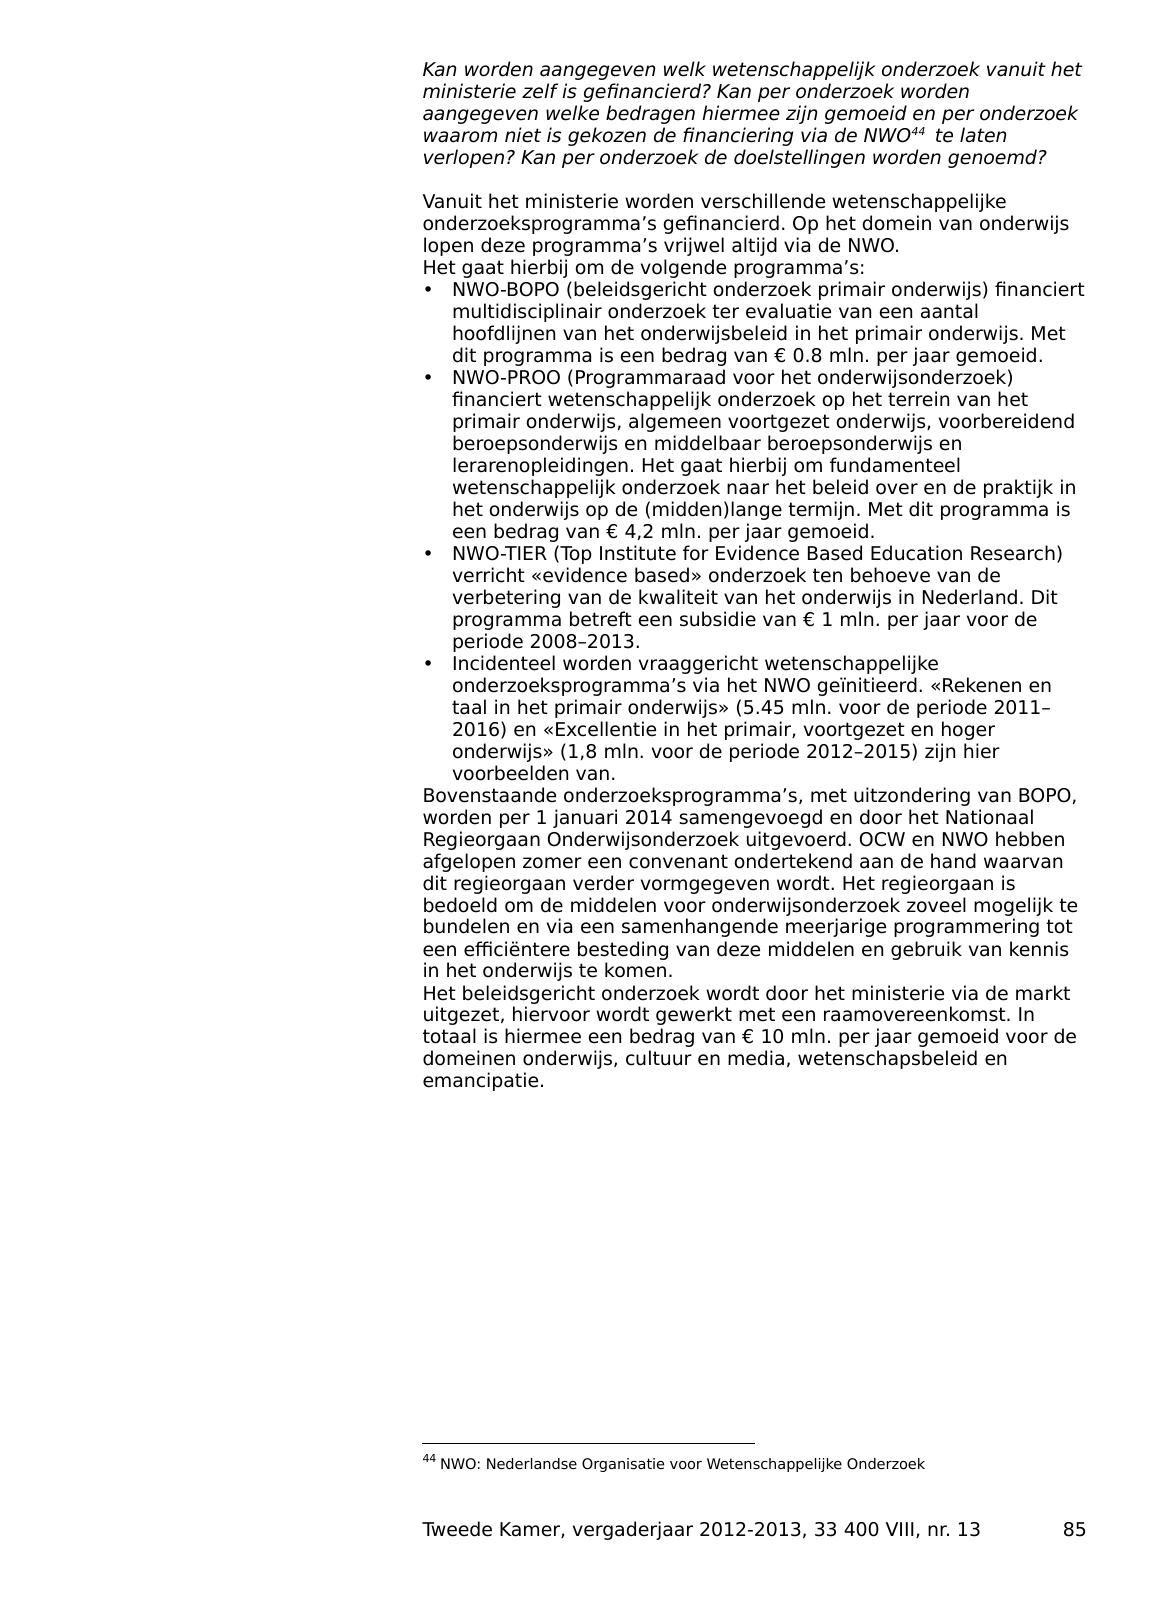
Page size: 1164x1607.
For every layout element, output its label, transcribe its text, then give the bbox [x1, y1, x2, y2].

text • NWO-TIER (Top Institute for Evidence Based Education Research) verricht «evidence based» onderzoek ten behoeve van de verbetering van de kwaliteit van het onderwijs in Nederland. Dit programma betreft een subsidie van € 1 mln. per jaar voor de periode 2008–2013. [422, 543, 1087, 653]
text Kan worden aangegeven welk wetenschappelijk onderzoek vanuit het ministerie zelf is gefinancierd? Kan per onderzoek worden aangegeven welke bedragen hiermee zijn gemoeid en per onderzoek waarom niet is gekozen de financiering via de NWO te laten verlopen? Kan per onderzoek de doelstellingen worden genoemd? [422, 59, 1087, 169]
text NWO: Nederlandse Organisatie voor Wetenschappelijke Onderzoek [422, 1452, 1087, 1474]
text Het beleidsgericht onderzoek wordt door het ministerie via de markt uitgezet, hiervoor wordt gewerkt met een raamovereenkomst. In totaal is hiermee een bedrag van € 10 mln. per jaar gemoeid voor de domeinen onderwijs, cultuur en media, wetenschapsbeleid en emancipatie. [422, 982, 1087, 1092]
text Vanuit het ministerie worden verschillende wetenschappelijke onderzoeksprogramma’s gefinancierd. Op het domein van onderwijs lopen deze programma’s vrijwel altijd via de NWO. [422, 191, 1087, 257]
text Bovenstaande onderzoeksprogramma’s, met uitzondering van BOPO, worden per 1 januari 2014 samengevoegd en door het Nationaal Regieorgaan Onderwijsonderzoek uitgevoerd. OCW en NWO hebben afgelopen zomer een convenant ondertekend aan de hand waarvan dit regieorgaan verder vormgegeven wordt. Het regieorgaan is bedoeld om de middelen voor onderwijsonderzoek zoveel mogelijk te bundelen en via een samenhangende meerjarige programmering tot een efficiëntere besteding van deze middelen en gebruik van kennis in het onderwijs te komen. [422, 784, 1087, 982]
text Het gaat hierbij om de volgende programma’s: [422, 257, 1087, 279]
text • NWO-BOPO (beleidsgericht onderzoek primair onderwijs) financiert multidisciplinair onderzoek ter evaluatie van een aantal hoofdlijnen van het onderwijsbeleid in het primair onderwijs. Met dit programma is een bedrag van € 0.8 mln. per jaar gemoeid. [422, 279, 1087, 367]
text • NWO-PROO (Programmaraad voor het onderwijsonderzoek) financiert wetenschappelijk onderzoek op het terrein van het primair onderwijs, algemeen voortgezet onderwijs, voorbereidend beroepsonderwijs en middelbaar beroepsonderwijs en lerarenopleidingen. Het gaat hierbij om fundamenteel wetenschappelijk onderzoek naar het beleid over en de praktijk in het onderwijs op de (midden)lange termijn. Met dit programma is een bedrag van € 4,2 mln. per jaar gemoeid. [422, 367, 1087, 543]
text • Incidenteel worden vraaggericht wetenschappelijke onderzoeksprogramma’s via het NWO geïnitieerd. «Rekenen en taal in het primair onderwijs» (5.45 mln. voor de periode 2011–2016) en «Excellentie in het primair, voortgezet en hoger onderwijs» (1,8 mln. voor de periode 2012–2015) zijn hier voorbeelden van. [422, 653, 1087, 784]
